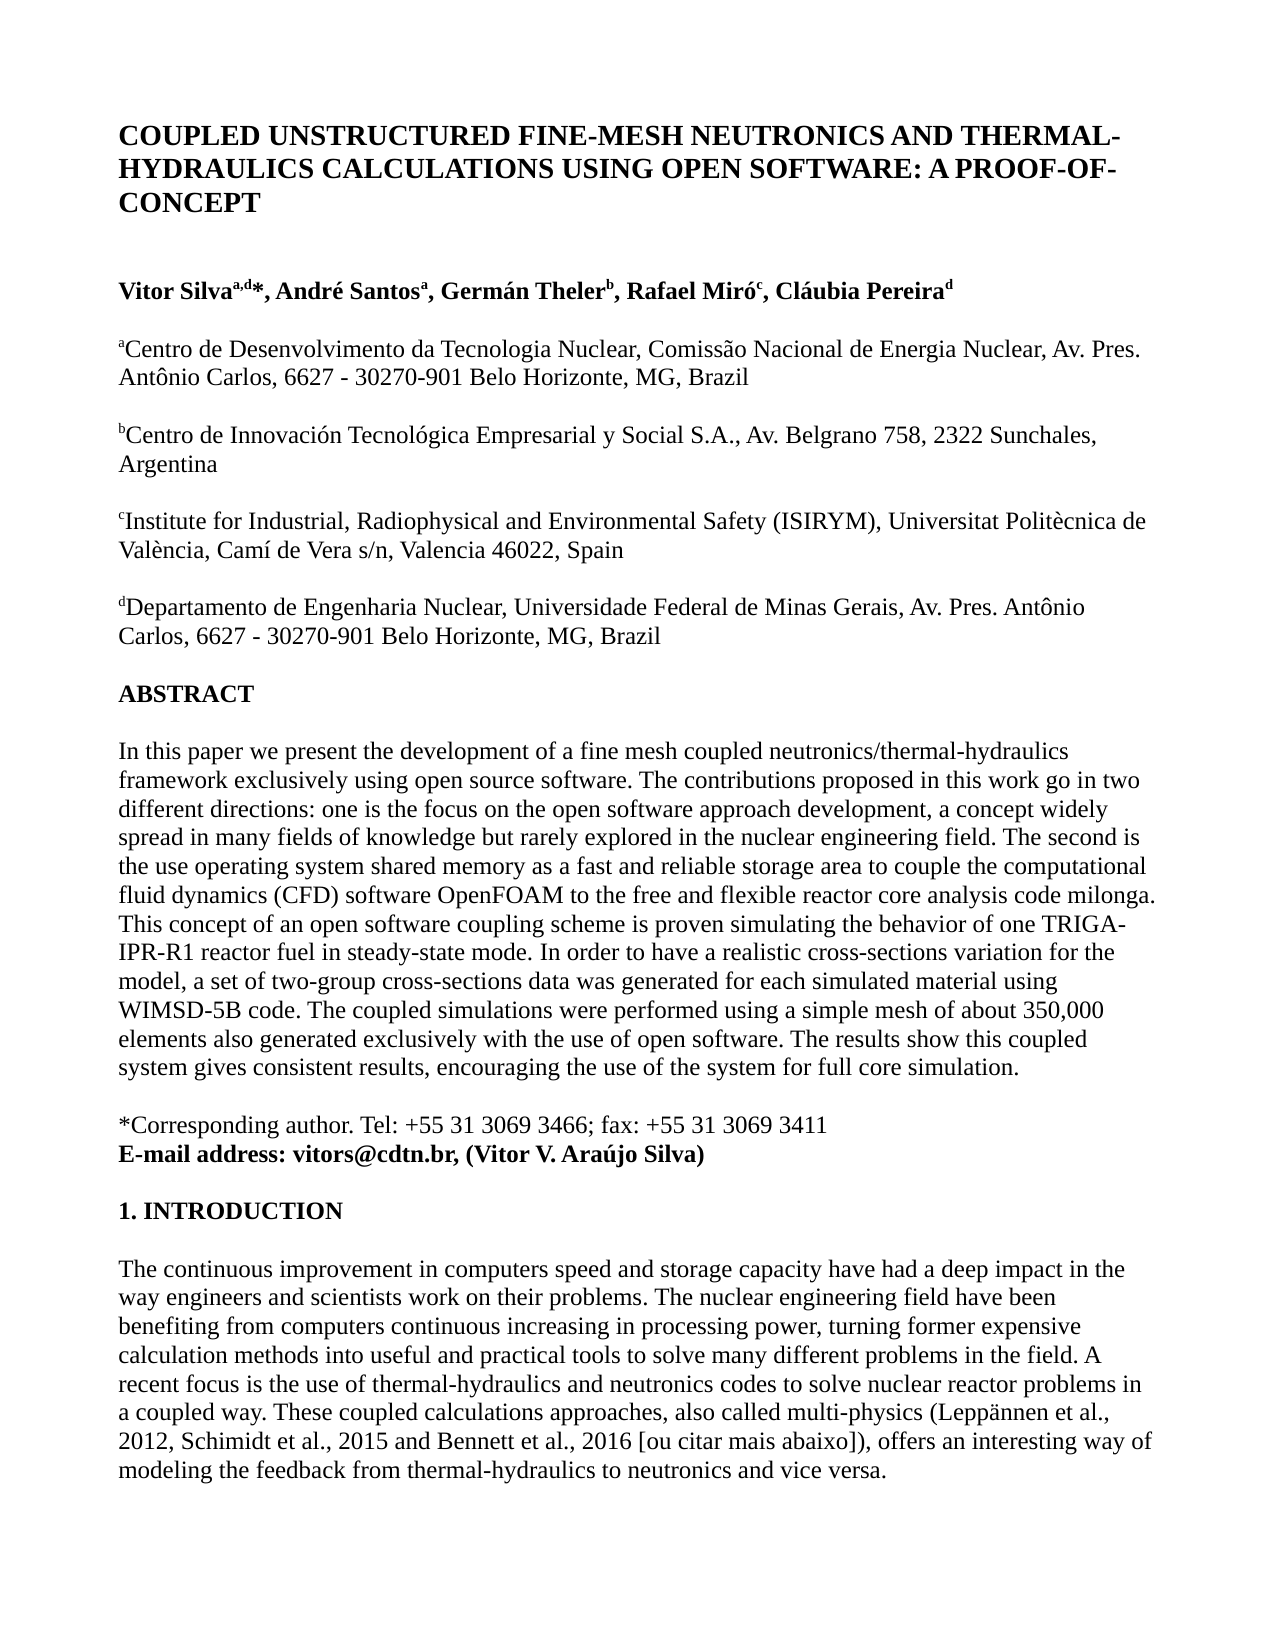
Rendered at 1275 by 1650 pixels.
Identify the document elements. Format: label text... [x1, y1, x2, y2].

text *Corresponding author. Tel: +55 31 3069 3466; fax: +55 31 3069 3411 [118, 1110, 1157, 1139]
text aCentro de Desenvolvimento da Tecnologia Nuclear, Comissão Nacional de Energia Nuclear, Av. Pres. Antônio Carlos, 6627 - 30270-901 Belo Horizonte, MG, Brazil [118, 334, 1157, 391]
text E-mail address: vitors@cdtn.br, (Vitor V. Araújo Silva) [118, 1139, 1157, 1167]
text Vitor Silvaa,d*, André Santosa, Germán Thelerb, Rafael Miróc, Cláubia Pereirad [118, 276, 1157, 305]
text bCentro de Innovación Tecnológica Empresarial y Social S.A., Av. Belgrano 758, 2322 Sunchales, Argentina [118, 420, 1157, 477]
text ABSTRACT [118, 679, 1157, 707]
text The continuous improvement in computers speed and storage capacity have had a deep impact in the way engineers and scientists work on their problems. The nuclear engineering field have been benefiting from computers continuous increasing in processing power, turning former expensive calculation methods into useful and practical tools to solve many different problems in the field. A recent focus is the use of thermal-hydraulics and neutronics codes to solve nuclear reactor problems in a coupled way. These coupled calculations approaches, also called multi-physics (Leppännen et al., 2012, Schimidt et al., 2015 and Bennett et al., 2016 [ou citar mais abaixo]), offers an interesting way of modeling the feedback from thermal-hydraulics to neutronics and vice versa. [118, 1254, 1157, 1484]
text COUPLED UNSTRUCTURED FINE-MESH NEUTRONICS AND THERMAL-HYDRAULICS CALCULATIONS USING OPEN SOFTWARE: A PROOF-OF-CONCEPT [118, 118, 1157, 219]
text 1. INTRODUCTION [118, 1196, 1157, 1225]
text dDepartamento de Engenharia Nuclear, Universidade Federal de Minas Gerais, Av. Pres. Antônio Carlos, 6627 - 30270-901 Belo Horizonte, MG, Brazil [118, 592, 1157, 650]
text cInstitute for Industrial, Radiophysical and Environmental Safety (ISIRYM), Universitat Politècnica de València, Camí de Vera s/n, Valencia 46022, Spain [118, 506, 1157, 564]
text In this paper we present the development of a fine mesh coupled neutronics/thermal-hydraulics framework exclusively using open source software. The contributions proposed in this work go in two different directions: one is the focus on the open software approach development, a concept widely spread in many fields of knowledge but rarely explored in the nuclear engineering field. The second is the use operating system shared memory as a fast and reliable storage area to couple the computational fluid dynamics (CFD) software OpenFOAM to the free and flexible reactor core analysis code milonga. This concept of an open software coupling scheme is proven simulating the behavior of one TRIGA-IPR-R1 reactor fuel in steady-state mode. In order to have a realistic cross-sections variation for the model, a set of two-group cross-sections data was generated for each simulated material using WIMSD-5B code. The coupled simulations were performed using a simple mesh of about 350,000 elements also generated exclusively with the use of open software. The results show this coupled system gives consistent results, encouraging the use of the system for full core simulation. [118, 736, 1157, 1081]
